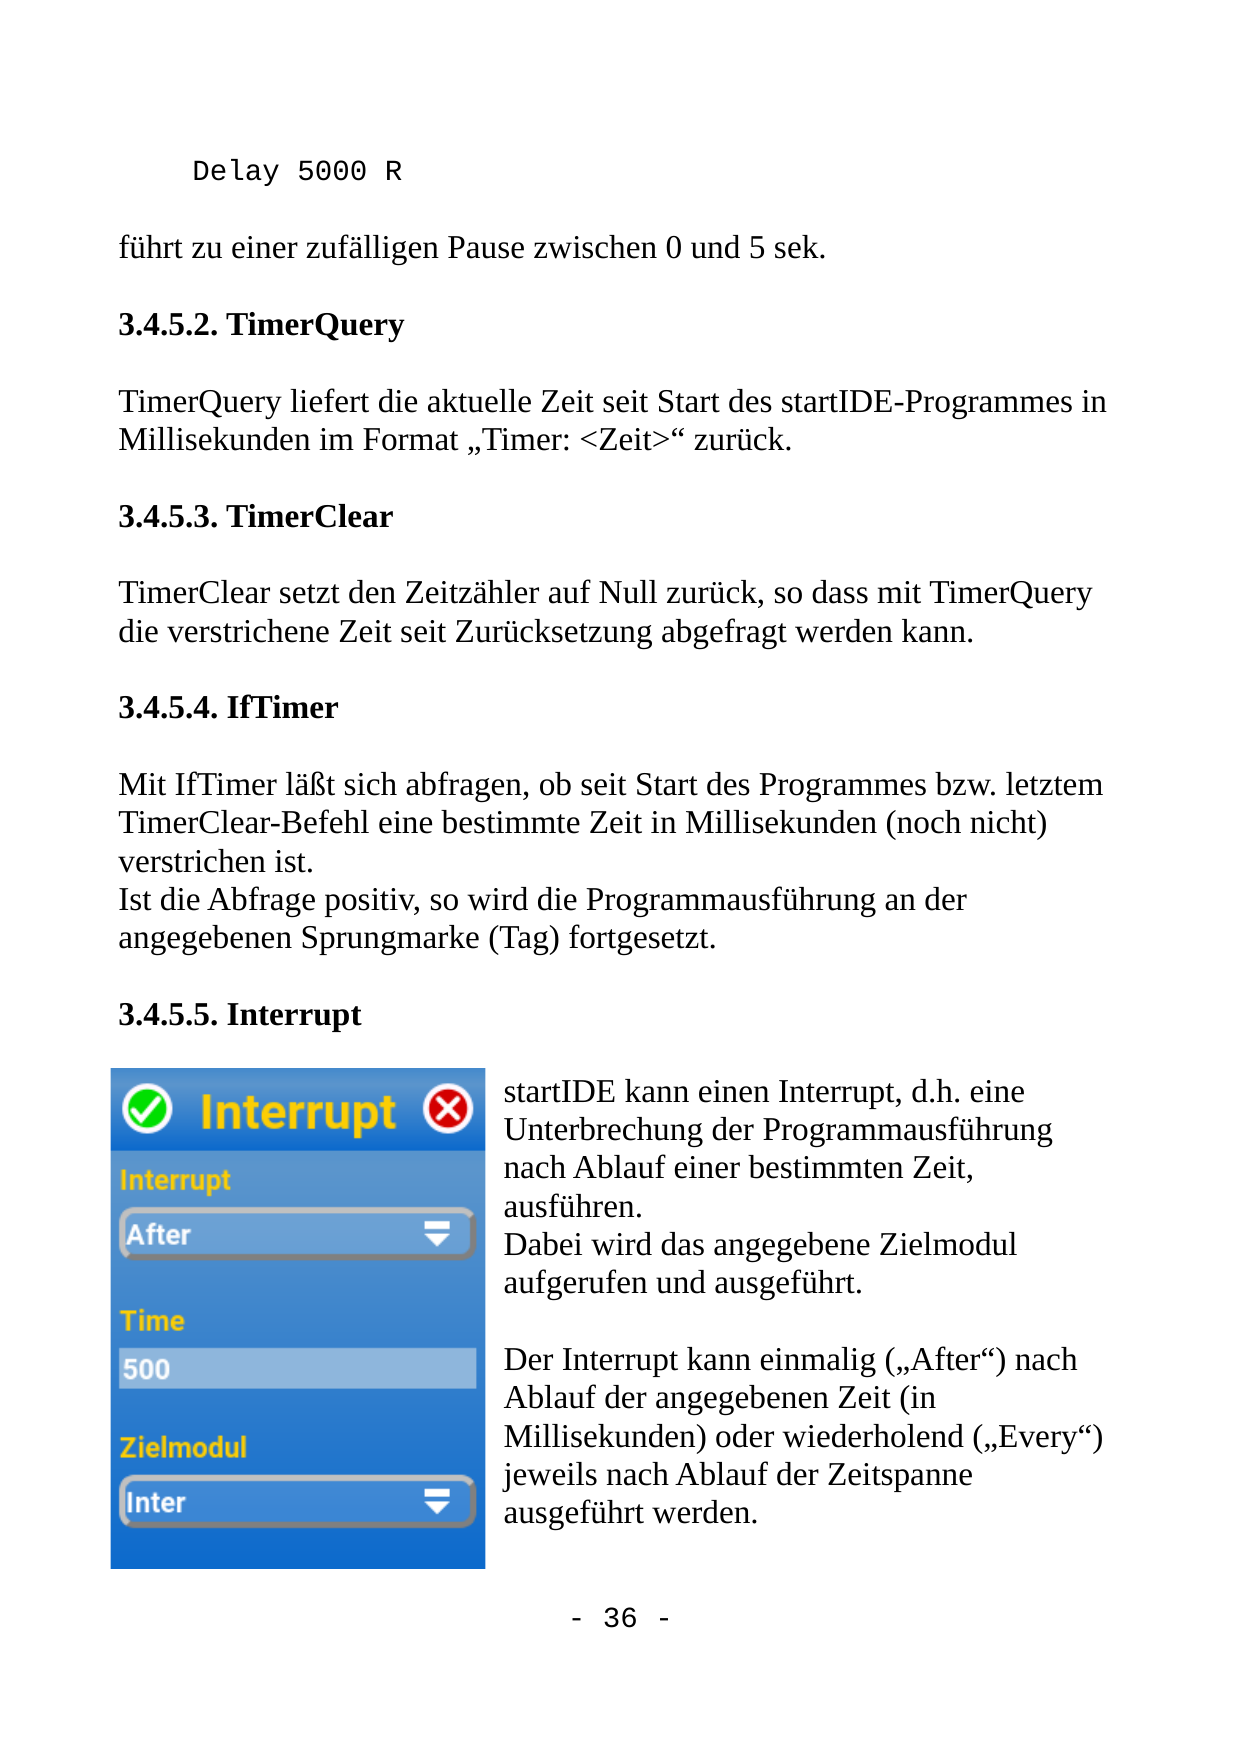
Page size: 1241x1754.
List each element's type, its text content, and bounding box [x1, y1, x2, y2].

text Dabei wird das angegebene Zielmodul aufgerufen und ausgeführt. [486, 1224, 1122, 1301]
text Ist die Abfrage positiv, so wird die Programmausführung an der angegebenen Sprungmarke (Tag) fortgesetzt. [118, 879, 1122, 956]
text Delay 5000 R [118, 156, 1122, 189]
text TimerClear setzt den Zeitzähler auf Null zurück, so dass mit TimerQuery die verstrichene Zeit seit Zurücksetzung abgefragt werden kann. [118, 573, 1122, 649]
text führt zu einer zufälligen Pause zwischen 0 und 5 sek. [118, 228, 1122, 266]
text Der Interrupt kann einmalig („After“) nach Ablauf der angegebenen Zeit (in Millisekunden) oder wiederholend („Every“) jeweils nach Ablauf der Zeitspanne ausgeführt werden. [486, 1339, 1122, 1531]
text startIDE kann einen Interrupt, d.h. eine Unterbrechung der Programmausführung nach Ablauf einer bestimmten Zeit, ausführen. [486, 1071, 1122, 1224]
text 3.4.5.5. Interrupt [118, 994, 1122, 1033]
text TimerQuery liefert die aktuelle Zeit seit Start des startIDE-Programmes in Millisekunden im Format „Timer: <Zeit>“ zurück. [118, 381, 1122, 458]
text 3.4.5.4. IfTimer [118, 688, 1122, 726]
text Mit IfTimer läßt sich abfragen, ob seit Start des Programmes bzw. letztem TimerClear-Befehl eine bestimmte Zeit in Millisekunden (noch nicht) verstrichen ist. [118, 764, 1122, 879]
text 3.4.5.2. TimerQuery [118, 304, 1122, 343]
picture [110, 1068, 486, 1569]
text 3.4.5.3. TimerClear [118, 496, 1122, 534]
